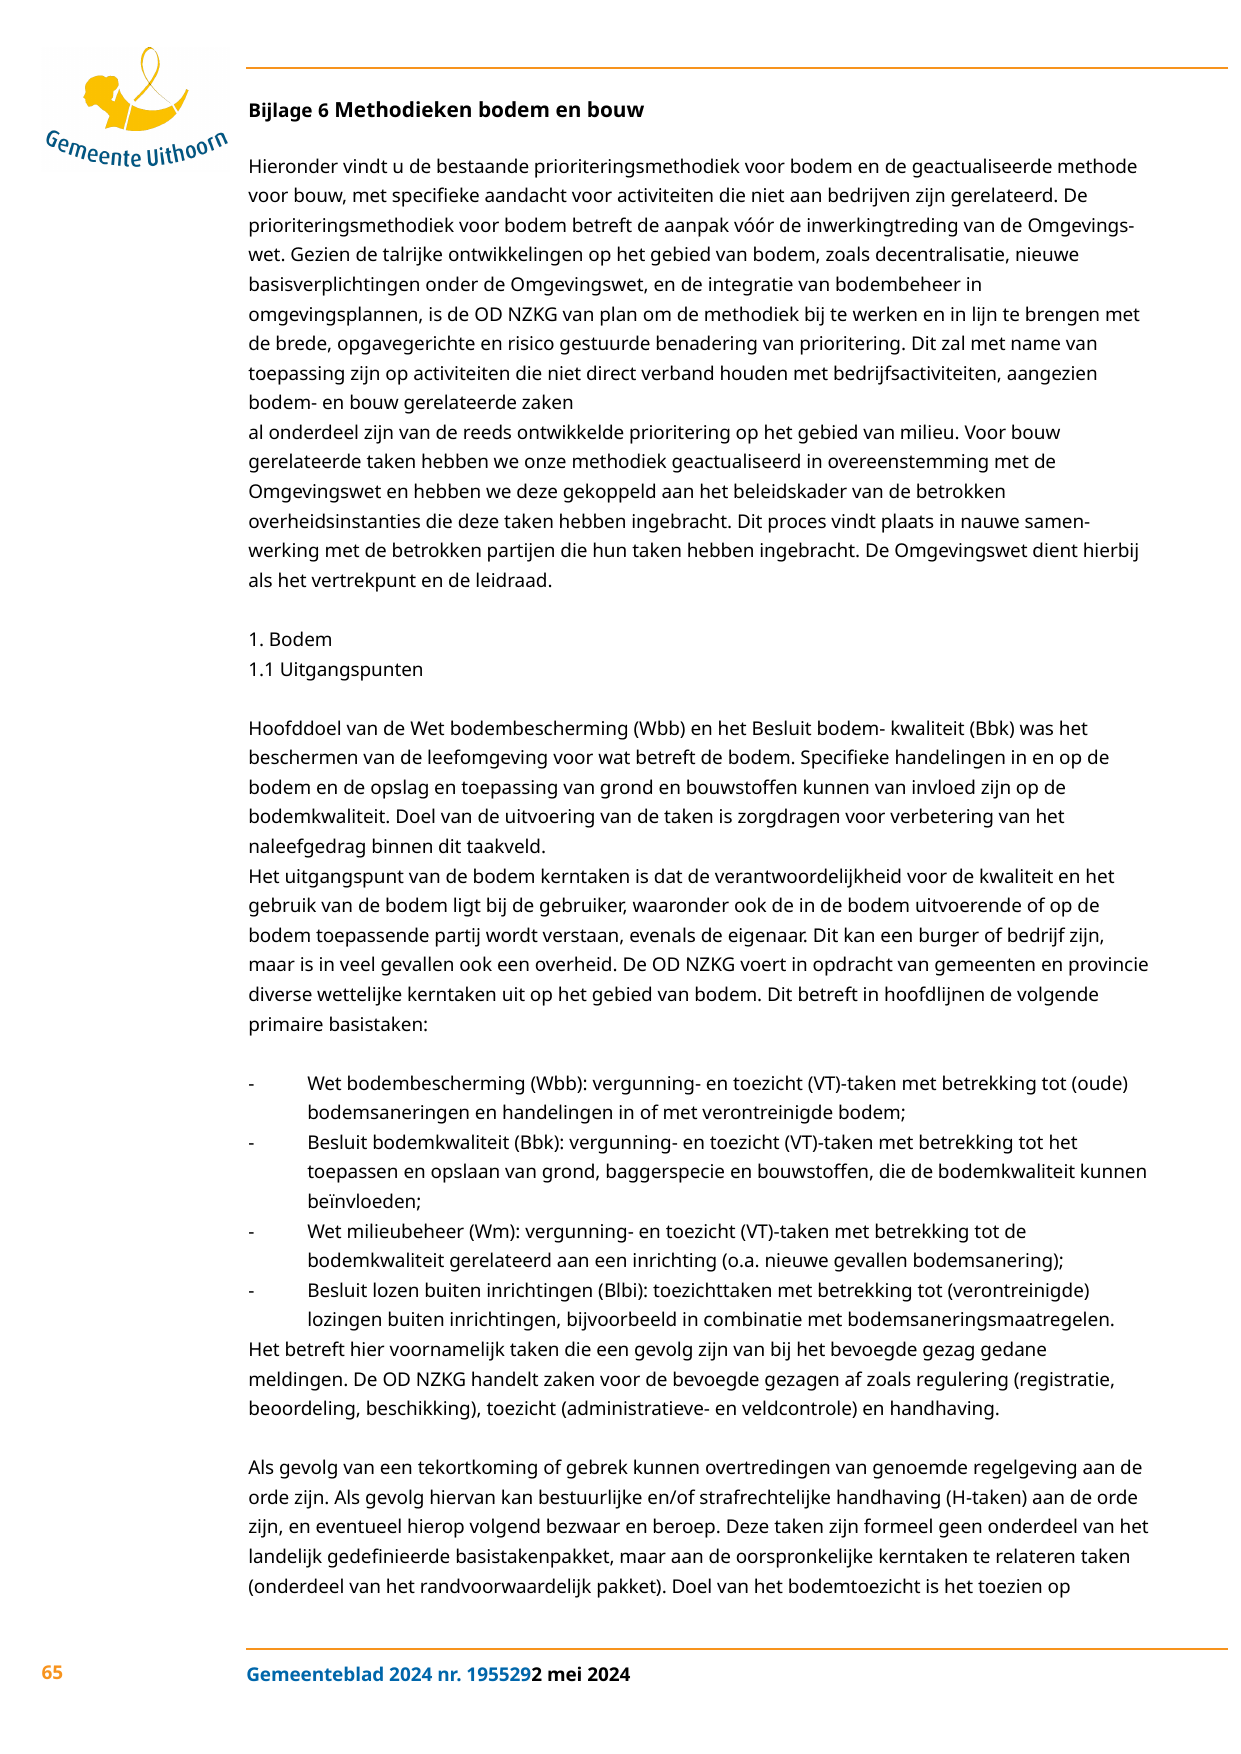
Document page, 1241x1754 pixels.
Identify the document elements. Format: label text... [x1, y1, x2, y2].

list Besluit bodemkwaliteit (Bbk): vergunning- en toezicht (VT)-taken met betrekking tot het toepassen en opslaan van grond, baggerspecie en bouwstoffen, die de bodemkwaliteit kunnen beïnvloeden; [248, 1129, 1152, 1214]
list Besluit lozen buiten inrichtingen (Blbi): toezichttaken met betrekking tot (verontreinigde) lozingen buiten inrichtingen, bijvoorbeeld in combinatie met bodemsaneringsmaatregelen. [248, 1277, 1152, 1332]
text Het uitgangspunt van de bodem kerntaken is dat de verantwoordelijkheid voor de kwaliteit en het gebruik van de bodem ligt bij de gebruiker, waaronder ook de in de bodem uitvoerende of op de bodem toepassende partij wordt verstaan, evenals de eigenaar. Dit kan een burger of bedrijf zijn, maar is in veel gevallen ook een overheid. De OD NZKG voert in opdracht van gemeenten en provincie diverse wettelijke kerntaken uit op het gebied van bodem. Dit betreft in hoofdlijnen de volgende primaire basistaken: [248, 863, 1152, 1037]
text 1. Bodem [248, 626, 1152, 652]
text Bijlage 6 Methodieken bodem en bouw [248, 95, 1152, 123]
text Hoofddoel van de Wet bodembescherming (Wbb) en het Besluit bodem- kwaliteit (Bbk) was het beschermen van de leefomgeving voor wat betreft de bodem. Specifieke handelingen in en op de bodem en de opslag en toepassing van grond en bouwstoffen kunnen van invloed zijn op de bodemkwaliteit. Doel van de uitvoering van de taken is zorgdragen voor verbetering van het naleefgedrag binnen dit taakveld. [248, 715, 1152, 859]
text 1.1 Uitgangspunten [248, 656, 1152, 682]
picture [41, 47, 231, 172]
text Het betreft hier voornamelijk taken die een gevolg zijn van bij het bevoegde gezag gedane meldingen. De OD NZKG handelt zaken voor de bevoegde gezagen af zoals regulering (registratie, beoordeling, beschikking), toezicht (administratieve- en veldcontrole) en handhaving. [248, 1336, 1152, 1421]
text Hieronder vindt u de bestaande prioriteringsmethodiek voor bodem en de geactualiseerde methode voor bouw, met specifieke aandacht voor activiteiten die niet aan bedrijven zijn gerelateerd. De prioriteringsmethodiek voor bodem betreft de aanpak vóór de inwerkingtreding van de Omgevings- wet. Gezien de talrijke ontwikkelingen op het gebied van bodem, zoals decentralisatie, nieuwe basisverplichtingen onder de Omgevingswet, en de integratie van bodembeheer in omgevingsplannen, is de OD NZKG van plan om de methodiek bij te werken en in lijn te brengen met de brede, opgavegerichte en risico gestuurde benadering van prioritering. Dit zal met name van toepassing zijn op activiteiten die niet direct verband houden met bedrijfsactiviteiten, aangezien bodem- en bouw gerelateerde zaken [248, 153, 1152, 415]
list Wet milieubeheer (Wm): vergunning- en toezicht (VT)-taken met betrekking tot de bodemkwaliteit gerelateerd aan een inrichting (o.a. nieuwe gevallen bodemsanering); [248, 1218, 1152, 1273]
text Als gevolg van een tekortkoming of gebrek kunnen overtredingen van genoemde regelgeving aan de orde zijn. Als gevolg hiervan kan bestuurlijke en/of strafrechtelijke handhaving (H-taken) aan de orde zijn, en eventueel hierop volgend bezwaar en beroep. Deze taken zijn formeel geen onderdeel van het landelijk gedefinieerde basistakenpakket, maar aan de oorspronkelijke kerntaken te relateren taken (onderdeel van het randvoorwaardelijk pakket). Doel van het bodemtoezicht is het toezien op [248, 1454, 1152, 1599]
list Wet bodembescherming (Wbb): vergunning- en toezicht (VT)-taken met betrekking tot (oude) bodemsaneringen en handelingen in of met verontreinigde bodem; [248, 1070, 1152, 1125]
text al onderdeel zijn van de reeds ontwikkelde prioritering op het gebied van milieu. Voor bouw gerelateerde taken hebben we onze methodiek geactualiseerd in overeenstemming met de Omgevingswet en hebben we deze gekoppeld aan het beleidskader van de betrokken overheidsinstanties die deze taken hebben ingebracht. Dit proces vindt plaats in nauwe samen- werking met de betrokken partijen die hun taken hebben ingebracht. De Omgevingswet dient hierbij als het vertrekpunt en de leidraad. [248, 419, 1152, 593]
